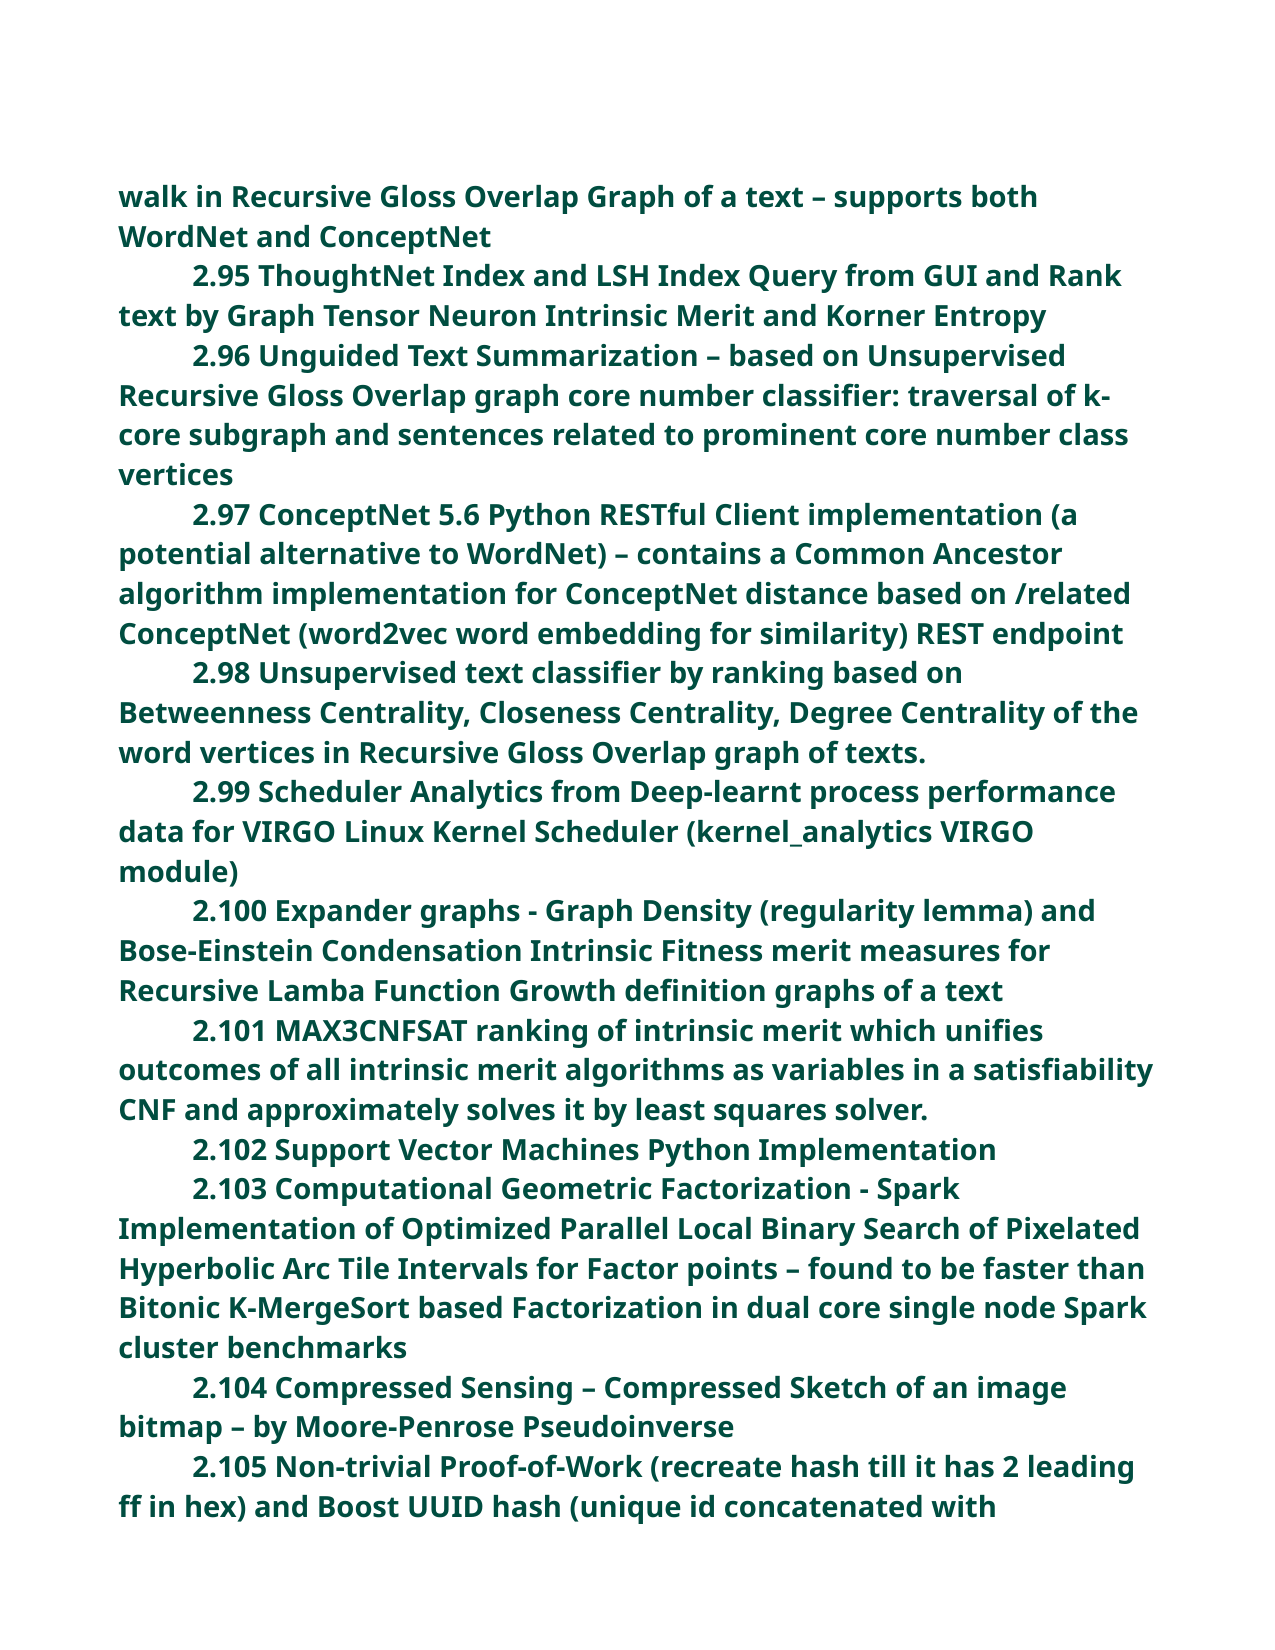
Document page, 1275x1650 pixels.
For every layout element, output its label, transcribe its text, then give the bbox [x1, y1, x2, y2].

text 2.104 Compressed Sensing – Compressed Sketch of an image bitmap – by Moore-Penrose Pseudoinverse [118, 1367, 1157, 1446]
text 2.103 Computational Geometric Factorization - Spark Implementation of Optimized Parallel Local Binary Search of Pixelated Hyperbolic Arc Tile Intervals for Factor points – found to be faster than Bitonic K-MergeSort based Factorization in dual core single node Spark cluster benchmarks [118, 1168, 1157, 1367]
text 2.100 Expander graphs - Graph Density (regularity lemma) and Bose-Einstein Condensation Intrinsic Fitness merit measures for Recursive Lamba Function Growth definition graphs of a text [118, 891, 1157, 1010]
text walk in Recursive Gloss Overlap Graph of a text – supports both WordNet and ConceptNet [118, 176, 1157, 256]
text 2.98 Unsupervised text classifier by ranking based on Betweenness Centrality, Closeness Centrality, Degree Centrality of the word vertices in Recursive Gloss Overlap graph of texts. [118, 653, 1157, 772]
text 2.96 Unguided Text Summarization – based on Unsupervised Recursive Gloss Overlap graph core number classifier: traversal of k-core subgraph and sentences related to prominent core number class vertices [118, 335, 1157, 494]
text 2.99 Scheduler Analytics from Deep-learnt process performance data for VIRGO Linux Kernel Scheduler (kernel_analytics VIRGO module) [118, 772, 1157, 891]
text 2.97 ConceptNet 5.6 Python RESTful Client implementation (a potential alternative to WordNet) – contains a Common Ancestor algorithm implementation for ConceptNet distance based on /related ConceptNet (word2vec word embedding for similarity) REST endpoint [118, 494, 1157, 653]
text 2.95 ThoughtNet Index and LSH Index Query from GUI and Rank text by Graph Tensor Neuron Intrinsic Merit and Korner Entropy [118, 256, 1157, 335]
text 2.102 Support Vector Machines Python Implementation [118, 1129, 1157, 1168]
text 2.105 Non-trivial Proof-of-Work (recreate hash till it has 2 leading ff in hex) and Boost UUID hash (unique id concatenated with [118, 1446, 1157, 1526]
text 2.101 MAX3CNFSAT ranking of intrinsic merit which unifies outcomes of all intrinsic merit algorithms as variables in a satisfiability CNF and approximately solves it by least squares solver. [118, 1010, 1157, 1129]
